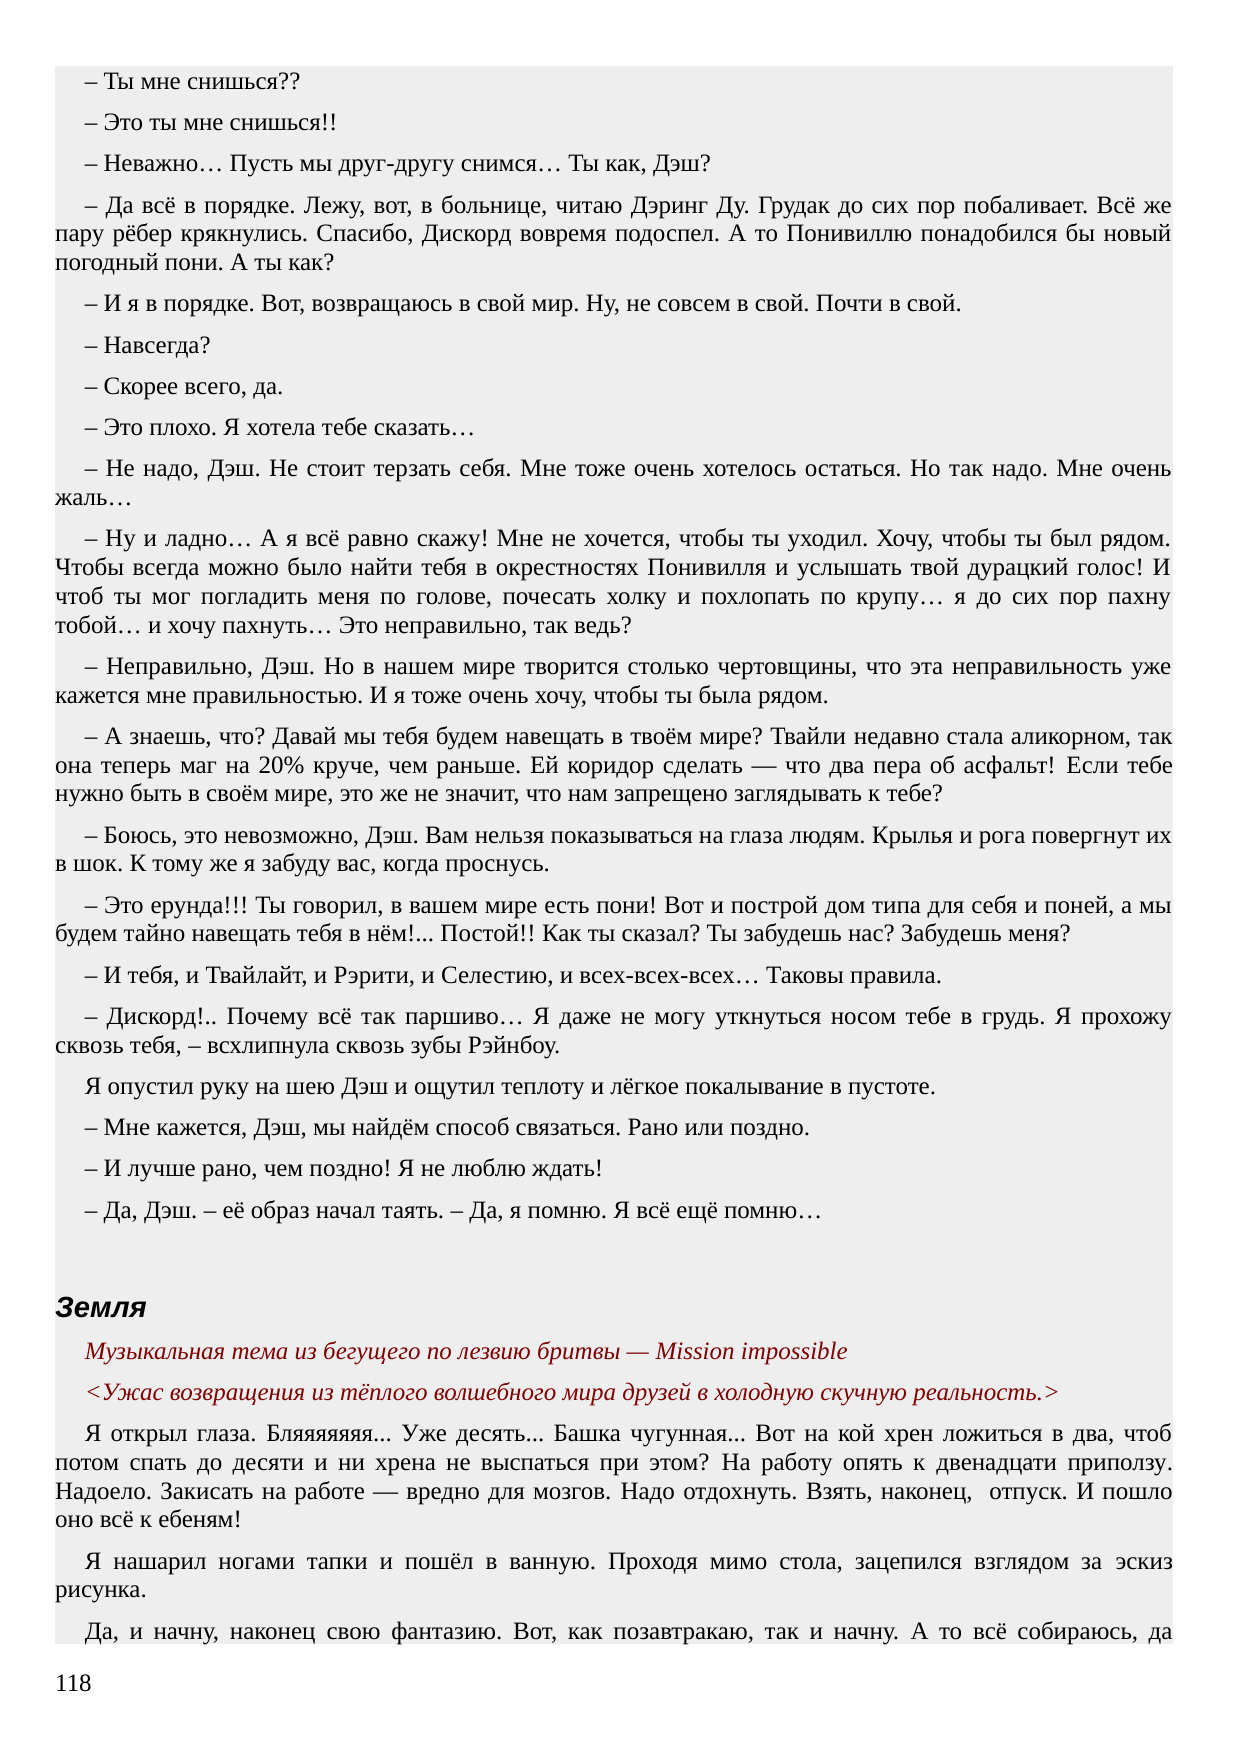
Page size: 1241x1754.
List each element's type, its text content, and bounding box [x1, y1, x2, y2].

text – Неправильно, Дэш. Но в нашем мире творится столько чертовщины, что эта неправильность уже кажется мне правильностью. И я тоже очень хочу, чтобы ты была рядом. [55, 651, 1173, 708]
text – Скорее всего, да. [55, 371, 1173, 400]
text – И я в порядке. Вот, возвращаюсь в свой мир. Ну, не совсем в свой. Почти в свой. [55, 288, 1173, 317]
text Музыкальная тема из бегущего по лезвию бритвы — Mission impossible [55, 1336, 1173, 1364]
text – Ну и ладно… А я всё равно скажу! Мне не хочется, чтобы ты уходил. Хочу, чтобы ты был рядом. Чтобы всегда можно было найти тебя в окрестностях Понивилля и услышать твой дурацкий голос! И чтоб ты мог погладить меня по голове, почесать холку и похлопать по крупу… я до сих пор пахну тобой… и хочу пахнуть… Это неправильно, так ведь? [55, 523, 1173, 638]
text – Это ты мне снишься!! [55, 107, 1173, 136]
text – Дискорд!.. Почему всё так паршиво… Я даже не могу уткнуться носом тебе в грудь. Я прохожу сквозь тебя, – всхлипнула сквозь зубы Рэйнбоу. [55, 1001, 1173, 1058]
text Я нашарил ногами тапки и пошёл в ванную. Проходя мимо стола, зацепился взглядом за эскиз рисунка. [55, 1546, 1173, 1603]
text Я открыл глаза. Бляяяяяяя... Уже десять... Башка чугунная... Вот на кой хрен ложиться в два, чтоб потом спать до десяти и ни хрена не выспаться при этом? На работу опять к двенадцати приползу. Надоело. Закисать на работе — вредно для мозгов. Надо отдохнуть. Взять, наконец, отпуск. И пошло оно всё к ебеням! [55, 1418, 1173, 1533]
text – И лучше рано, чем поздно! Я не люблю ждать! [55, 1153, 1173, 1182]
text <Ужас возвращения из тёплого волшебного мира друзей в холодную скучную реальность.> [55, 1377, 1173, 1406]
text Да, и начну, наконец свою фантазию. Вот, как позавтракаю, так и начну. А то всё собираюсь, да [55, 1616, 1173, 1644]
text – Это ерунда!!! Ты говорил, в вашем мире есть пони! Вот и построй дом типа для себя и поней, а мы будем тайно навещать тебя в нём!... Постой!! Как ты сказал? Ты забудешь нас? Забудешь меня? [55, 890, 1173, 947]
text – Боюсь, это невозможно, Дэш. Вам нельзя показываться на глаза людям. Крылья и рога повергнут их в шок. К тому же я забуду вас, когда проснусь. [55, 820, 1173, 877]
text – Навсегда? [55, 330, 1173, 358]
text – Не надо, Дэш. Не стоит терзать себя. Мне тоже очень хотелось остаться. Но так надо. Мне очень жаль… [55, 453, 1173, 511]
text Я опустил руку на шею Дэш и ощутил теплоту и лёгкое покалывание в пустоте. [55, 1071, 1173, 1100]
text – Мне кажется, Дэш, мы найдём способ связаться. Рано или поздно. [55, 1112, 1173, 1141]
text – Да всё в порядке. Лежу, вот, в больнице, читаю Дэринг Ду. Грудак до сих пор побаливает. Всё же пару рёбер крякнулись. Спасибо, Дискорд вовремя подоспел. А то Понивиллю понадобился бы новый погодный пони. А ты как? [55, 190, 1173, 276]
text – И тебя, и Твайлайт, и Рэрити, и Селестию, и всех-всех-всех… Таковы правила. [55, 960, 1173, 988]
text – Это плохо. Я хотела тебе сказать… [55, 412, 1173, 441]
text – Неважно… Пусть мы друг-другу снимся… Ты как, Дэш? [55, 148, 1173, 177]
text – Да, Дэш. – её образ начал таять. – Да, я помню. Я всё ещё помню… [55, 1195, 1173, 1223]
text – Ты мне снишься?? [55, 66, 1173, 95]
subtitle Земля [55, 1290, 1173, 1323]
text – А знаешь, что? Давай мы тебя будем навещать в твоём мире? Твайли недавно стала аликорном, так она теперь маг на 20% круче, чем раньше. Ей коридор сделать — что два пера об асфальт! Если тебе нужно быть в своём мире, это же не значит, что нам запрещено заглядывать к тебе? [55, 721, 1173, 807]
